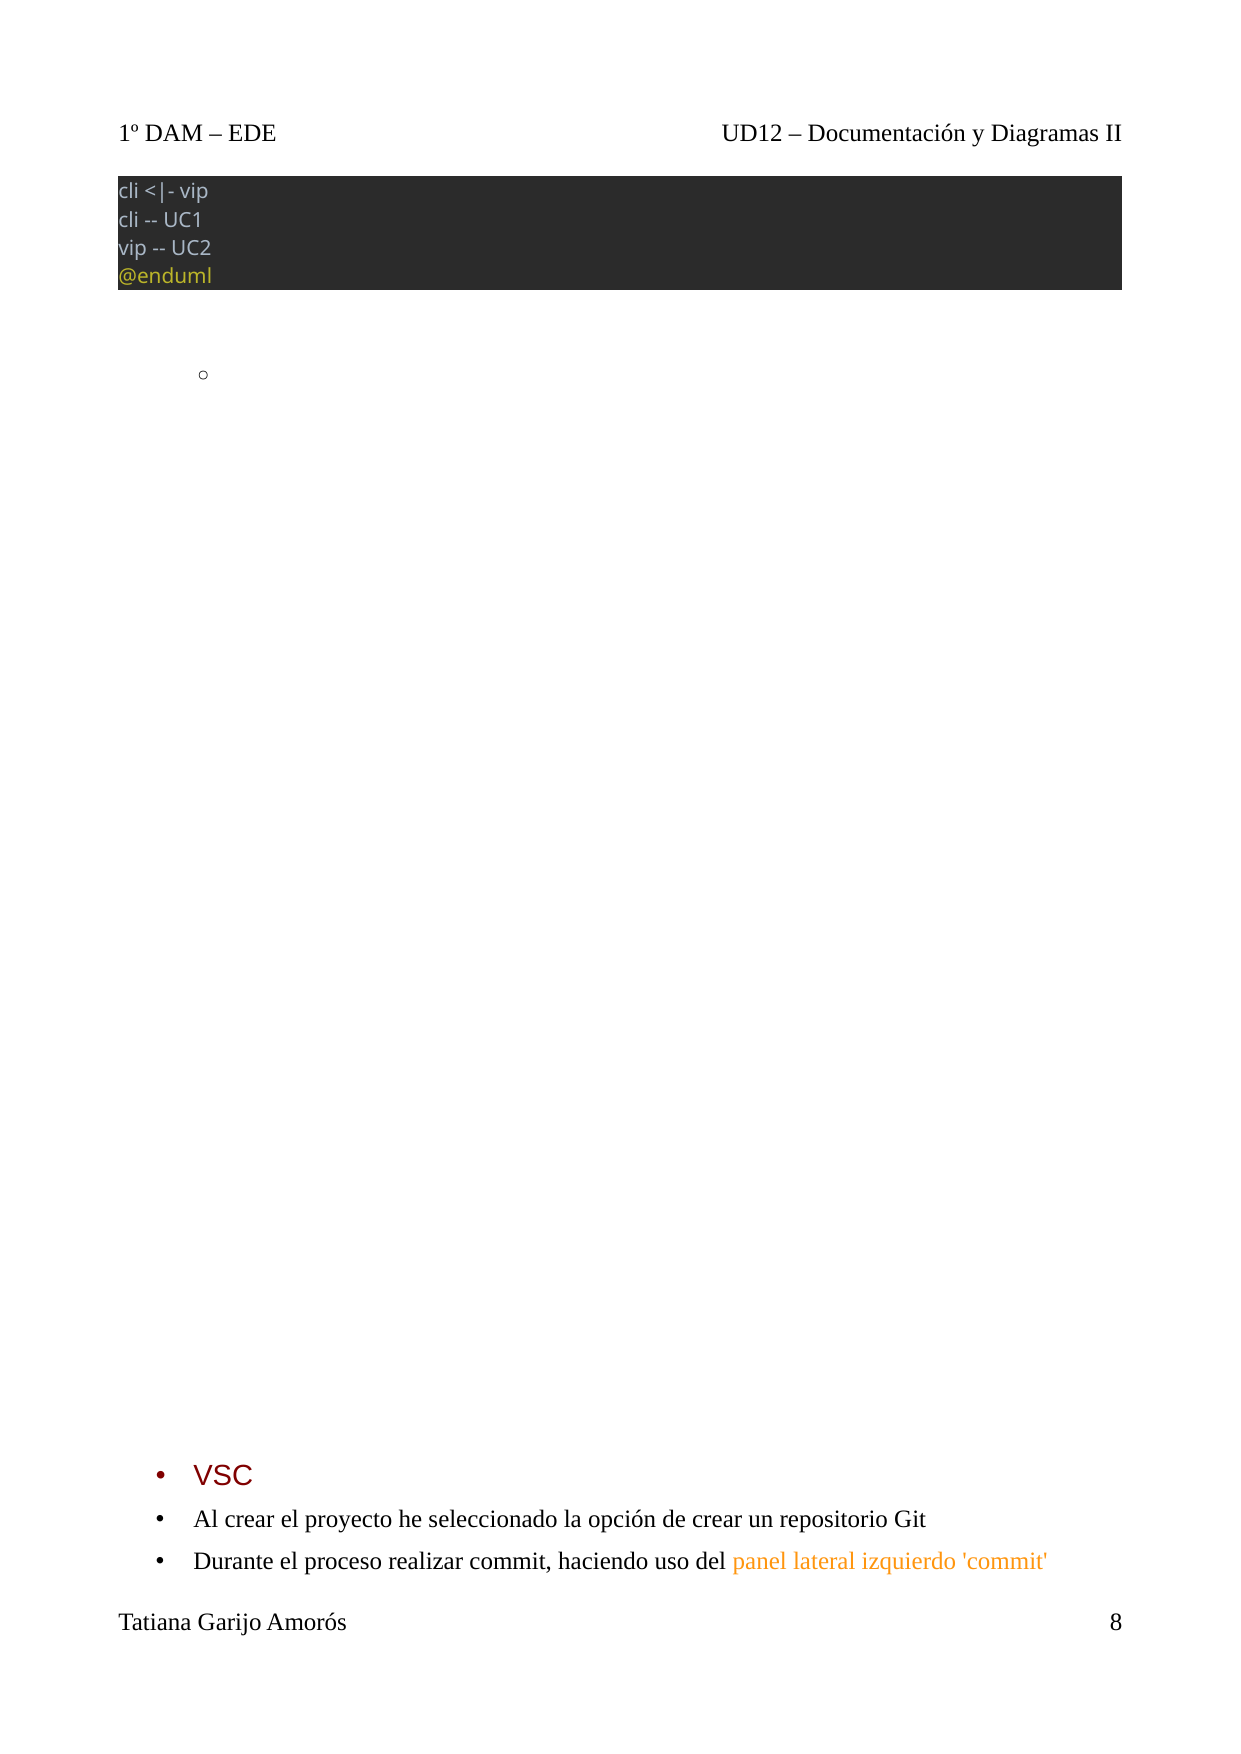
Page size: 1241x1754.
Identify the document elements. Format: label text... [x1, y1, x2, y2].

list Al crear el proyecto he seleccionado la opción de crear un repositorio Git [156, 1504, 1122, 1533]
text vip -- UC2 [118, 233, 1122, 262]
list Durante el proceso realizar commit, haciendo uso del panel lateral izquierdo 'commit' [156, 1546, 1122, 1574]
text cli <|- vip [118, 176, 1122, 205]
text cli -- UC1 [118, 205, 1122, 233]
text @enduml [118, 262, 1122, 290]
list VSC [156, 1458, 1122, 1492]
